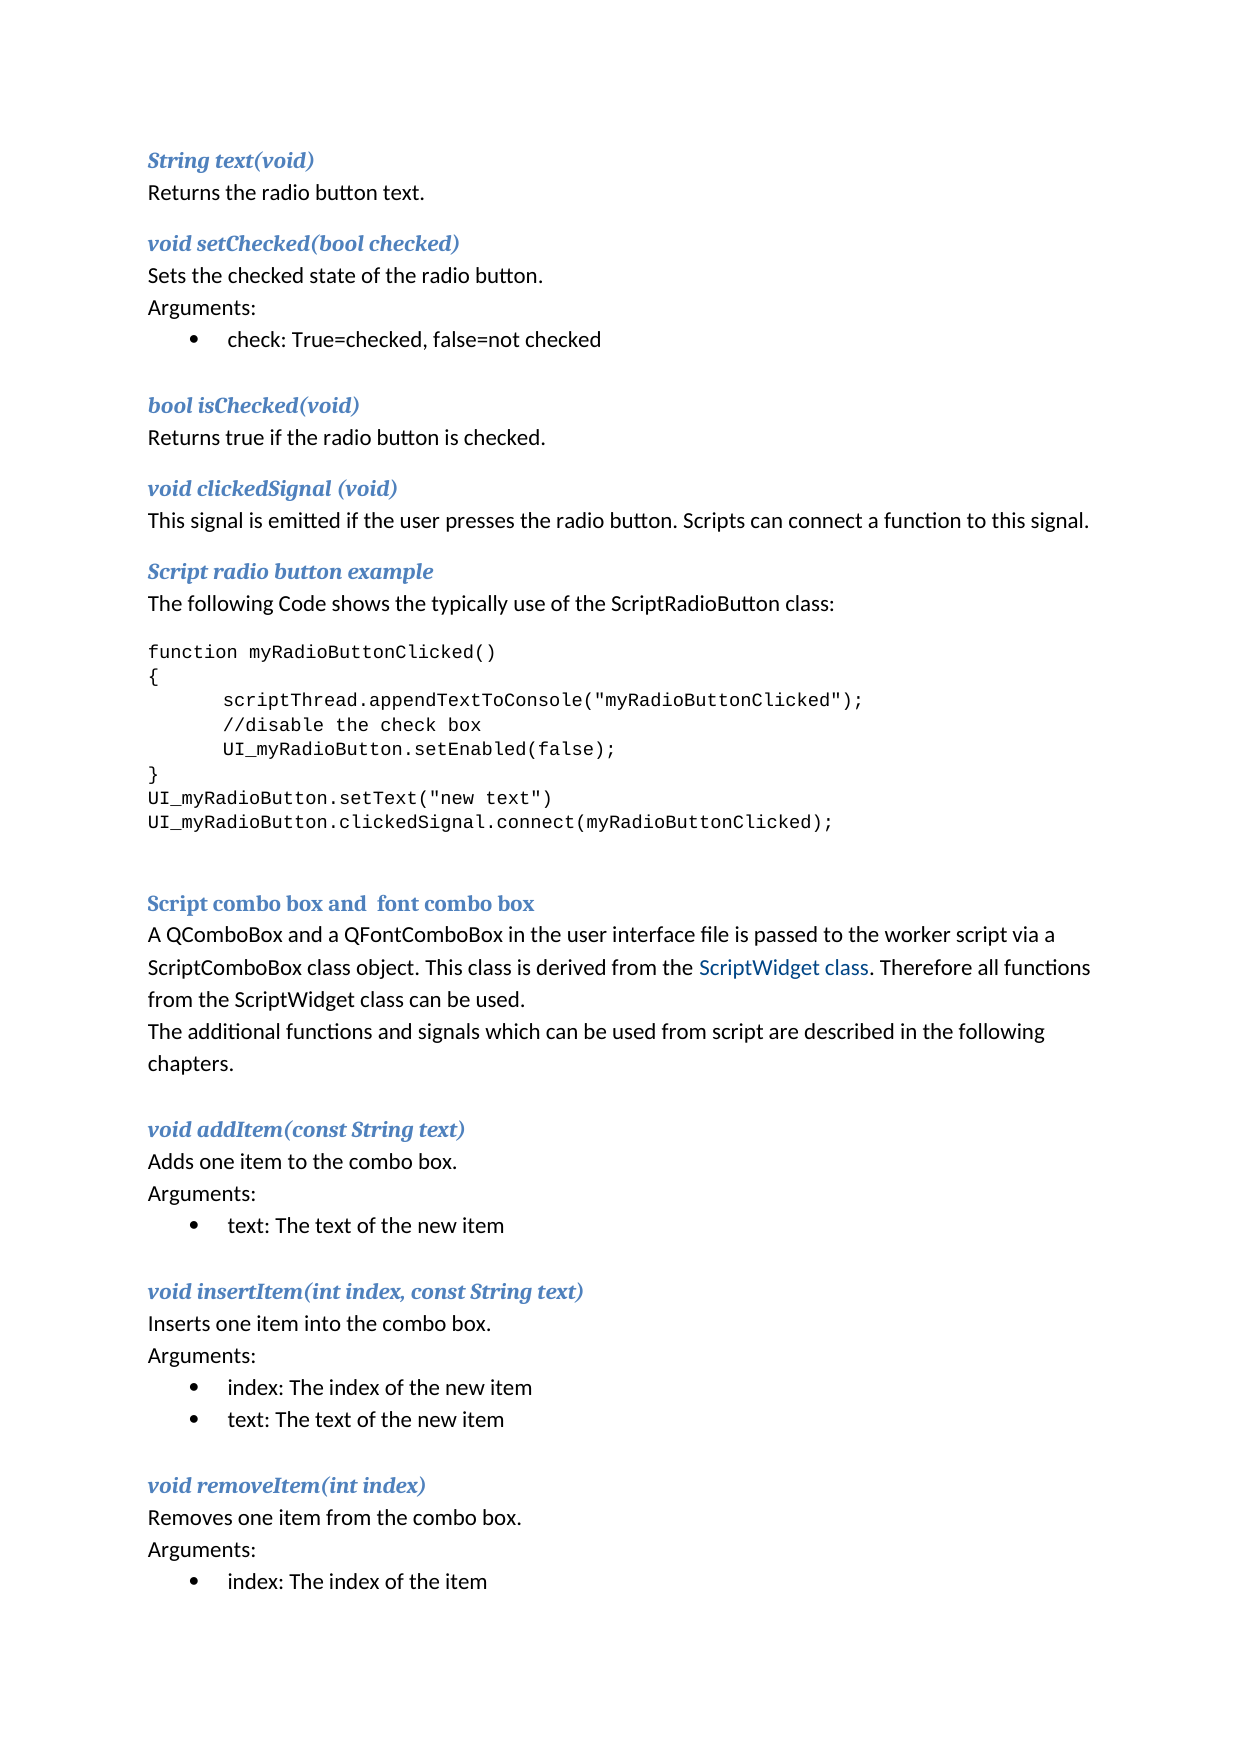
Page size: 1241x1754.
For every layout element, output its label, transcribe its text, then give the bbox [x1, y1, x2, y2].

text Arguments: [148, 1179, 1093, 1207]
text This signal is emitted if the user presses the radio button. Scripts can connect a function to this signal. [148, 506, 1093, 534]
subtitle void removeItem(int index) [148, 1473, 1093, 1499]
text //disable the check box [148, 716, 1093, 737]
list text: The text of the new item [190, 1211, 1093, 1239]
subtitle void clickedSignal (void) [148, 476, 1093, 502]
list text: The text of the new item [190, 1405, 1093, 1433]
text Adds one item to the combo box. [148, 1147, 1093, 1175]
subtitle bool isChecked(void) [148, 393, 1093, 419]
subtitle Script radio button example [148, 559, 1093, 586]
text { [148, 667, 1093, 688]
text UI_myRadioButton.setEnabled(false); [148, 740, 1093, 761]
text scriptThread.appendTextToConsole("myRadioButtonClicked"); [148, 691, 1093, 712]
text The additional functions and signals which can be used from script are described in the following chapters. [148, 1017, 1093, 1077]
subtitle void setChecked(bool checked) [148, 231, 1093, 257]
list index: The index of the item [190, 1567, 1093, 1595]
subtitle void addItem(const String text) [148, 1117, 1093, 1143]
text Sets the checked state of the radio button. [148, 261, 1093, 289]
text Returns the radio button text. [148, 178, 1093, 206]
text The following Code shows the typically use of the ScriptRadioButton class: [148, 589, 1093, 617]
subtitle Script combo box and font combo box [148, 890, 1093, 917]
text Arguments: [148, 293, 1093, 321]
text UI_myRadioButton.clickedSignal.connect(myRadioButtonClicked); [148, 813, 1093, 834]
list index: The index of the new item [190, 1373, 1093, 1401]
text Arguments: [148, 1535, 1093, 1563]
text A QComboBox and a QFontComboBox in the user interface file is passed to the worker script via a ScriptComboBox class object. This class is derived from the ScriptWidget class. Therefore all functions from the ScriptWidget class can be used. [148, 921, 1093, 1013]
text } [148, 764, 1093, 786]
list check: True=checked, false=not checked [190, 325, 1093, 353]
text Removes one item from the combo box. [148, 1503, 1093, 1531]
text UI_myRadioButton.setText("new text") [148, 789, 1093, 810]
subtitle void insertItem(int index, const String text) [148, 1278, 1093, 1305]
text Inserts one item into the combo box. [148, 1309, 1093, 1337]
text function myRadioButtonClicked() [148, 642, 1093, 664]
text Returns true if the radio button is checked. [148, 423, 1093, 451]
subtitle String text(void) [148, 148, 1093, 174]
text Arguments: [148, 1341, 1093, 1369]
